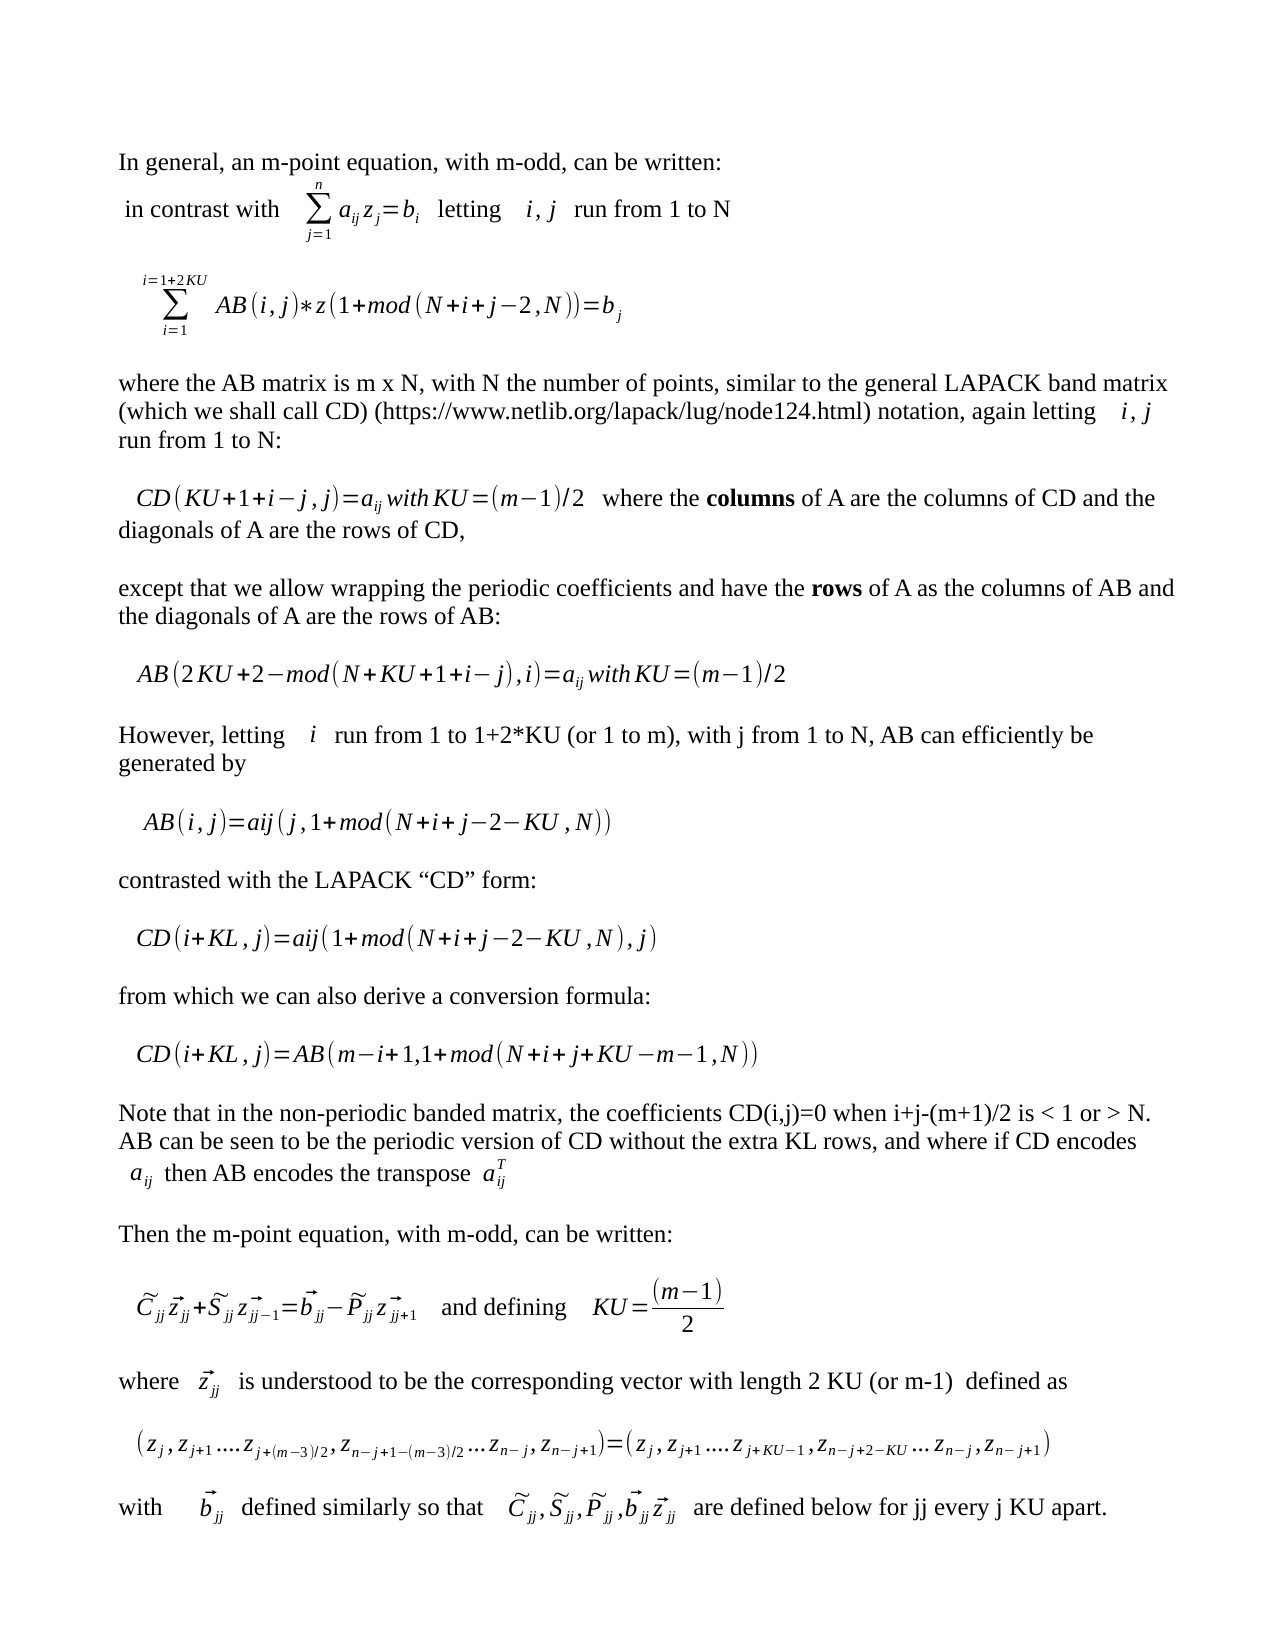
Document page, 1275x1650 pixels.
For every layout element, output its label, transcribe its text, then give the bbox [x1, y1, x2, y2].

text However, letting run from 1 to 1+2*KU (or 1 to m), with j from 1 to N, AB can efficiently be generated by [118, 720, 1187, 777]
text with defined similarly so that are defined below for jj every j KU apart. [118, 1490, 1187, 1525]
text in contrast with letting run from 1 to N [118, 176, 1187, 243]
text from which we can also derive a conversion formula: [118, 981, 1187, 1010]
text contrasted with the LAPACK “CD” form: [118, 865, 1187, 894]
text Note that in the non-periodic banded matrix, the coefficients CD(i,j)=0 when i+j-(m+1)/2 is < 1 or > N. AB can be seen to be the periodic version of CD without the extra KL rows, and where if CD encodes then AB encodes the transpose [118, 1098, 1187, 1190]
text In general, an m-point equation, with m-odd, can be written: [118, 147, 1187, 176]
text where the AB matrix is m x N, with N the number of points, similar to the general LAPACK band matrix (which we shall call CD) (https://www.netlib.org/lapack/lug/node124.html) notation, again letting run from 1 to N: [118, 368, 1187, 454]
text and defining [118, 1276, 1187, 1338]
text Then the m-point equation, with m-odd, can be written: [118, 1219, 1187, 1248]
text whereis understood to be the corresponding vector with length 2 KU (or m-1) defined as [118, 1366, 1187, 1399]
text except that we allow wrapping the periodic coefficients and have the rows of A as the columns of AB and the diagonals of A are the rows of AB: [118, 573, 1187, 630]
text where the columns of A are the columns of CD and the diagonals of A are the rows of CD, [118, 483, 1187, 544]
